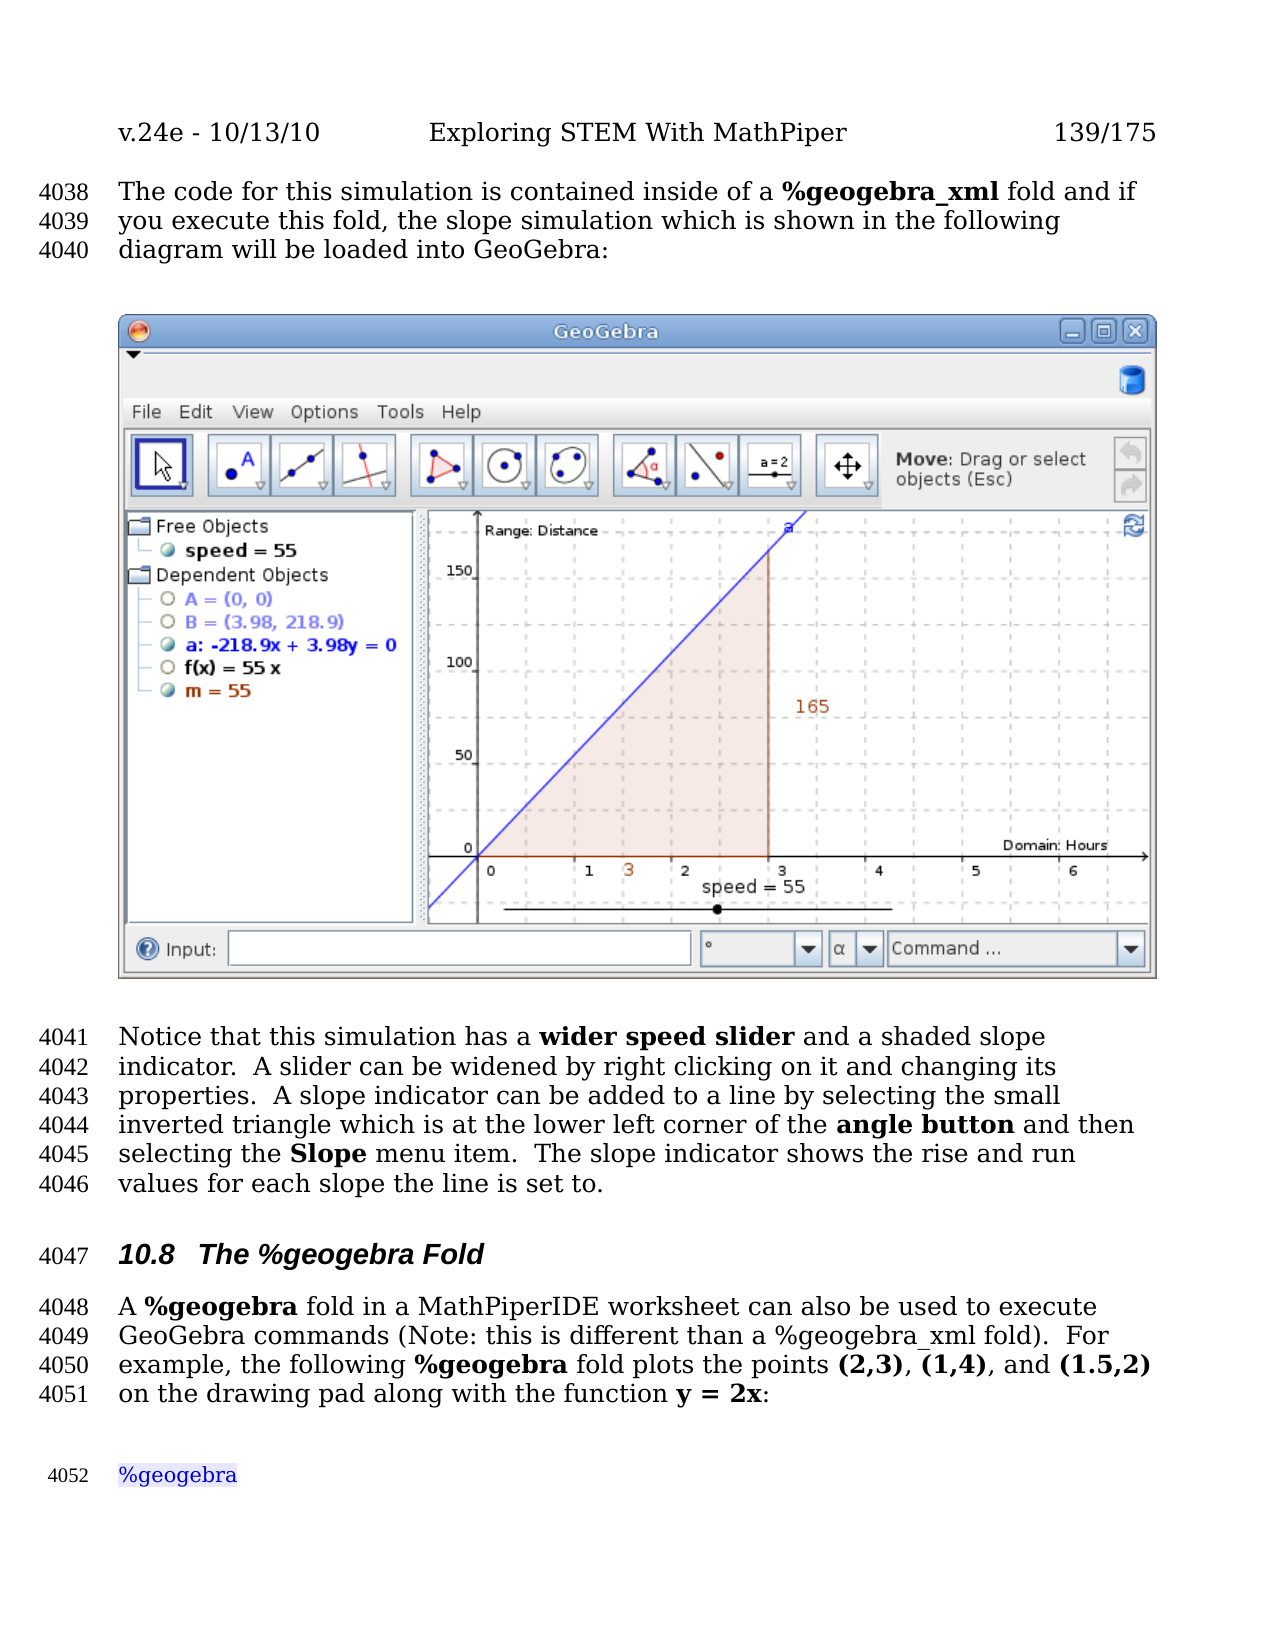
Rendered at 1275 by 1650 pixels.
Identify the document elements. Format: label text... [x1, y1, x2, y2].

text %geogebra [118, 1463, 1157, 1487]
picture [118, 314, 1157, 979]
text Notice that this simulation has a wider speed slider and a shaded slope indicator. A slider can be widened by right clicking on it and changing its properties. A slope indicator can be added to a line by selecting the small inverted triangle which is at the lower left corner of the angle button and then selecting the Slope menu item. The slope indicator shows the rise and run values for each slope the line is set to. [118, 1022, 1157, 1198]
text A %geogebra fold in a MathPiperIDE worksheet can also be used to execute GeoGebra commands (Note: this is different than a %geogebra_xml fold). For example, the following %geogebra fold plots the points (2,3), (1,4), and (1.5,2) on the drawing pad along with the function y = 2x: [118, 1291, 1157, 1409]
text The code for this simulation is contained inside of a %geogebra_xml fold and if you execute this fold, the slope simulation which is shown in the following diagram will be loaded into GeoGebra: [118, 177, 1157, 264]
subtitle The %geogebra Fold [118, 1237, 1157, 1271]
